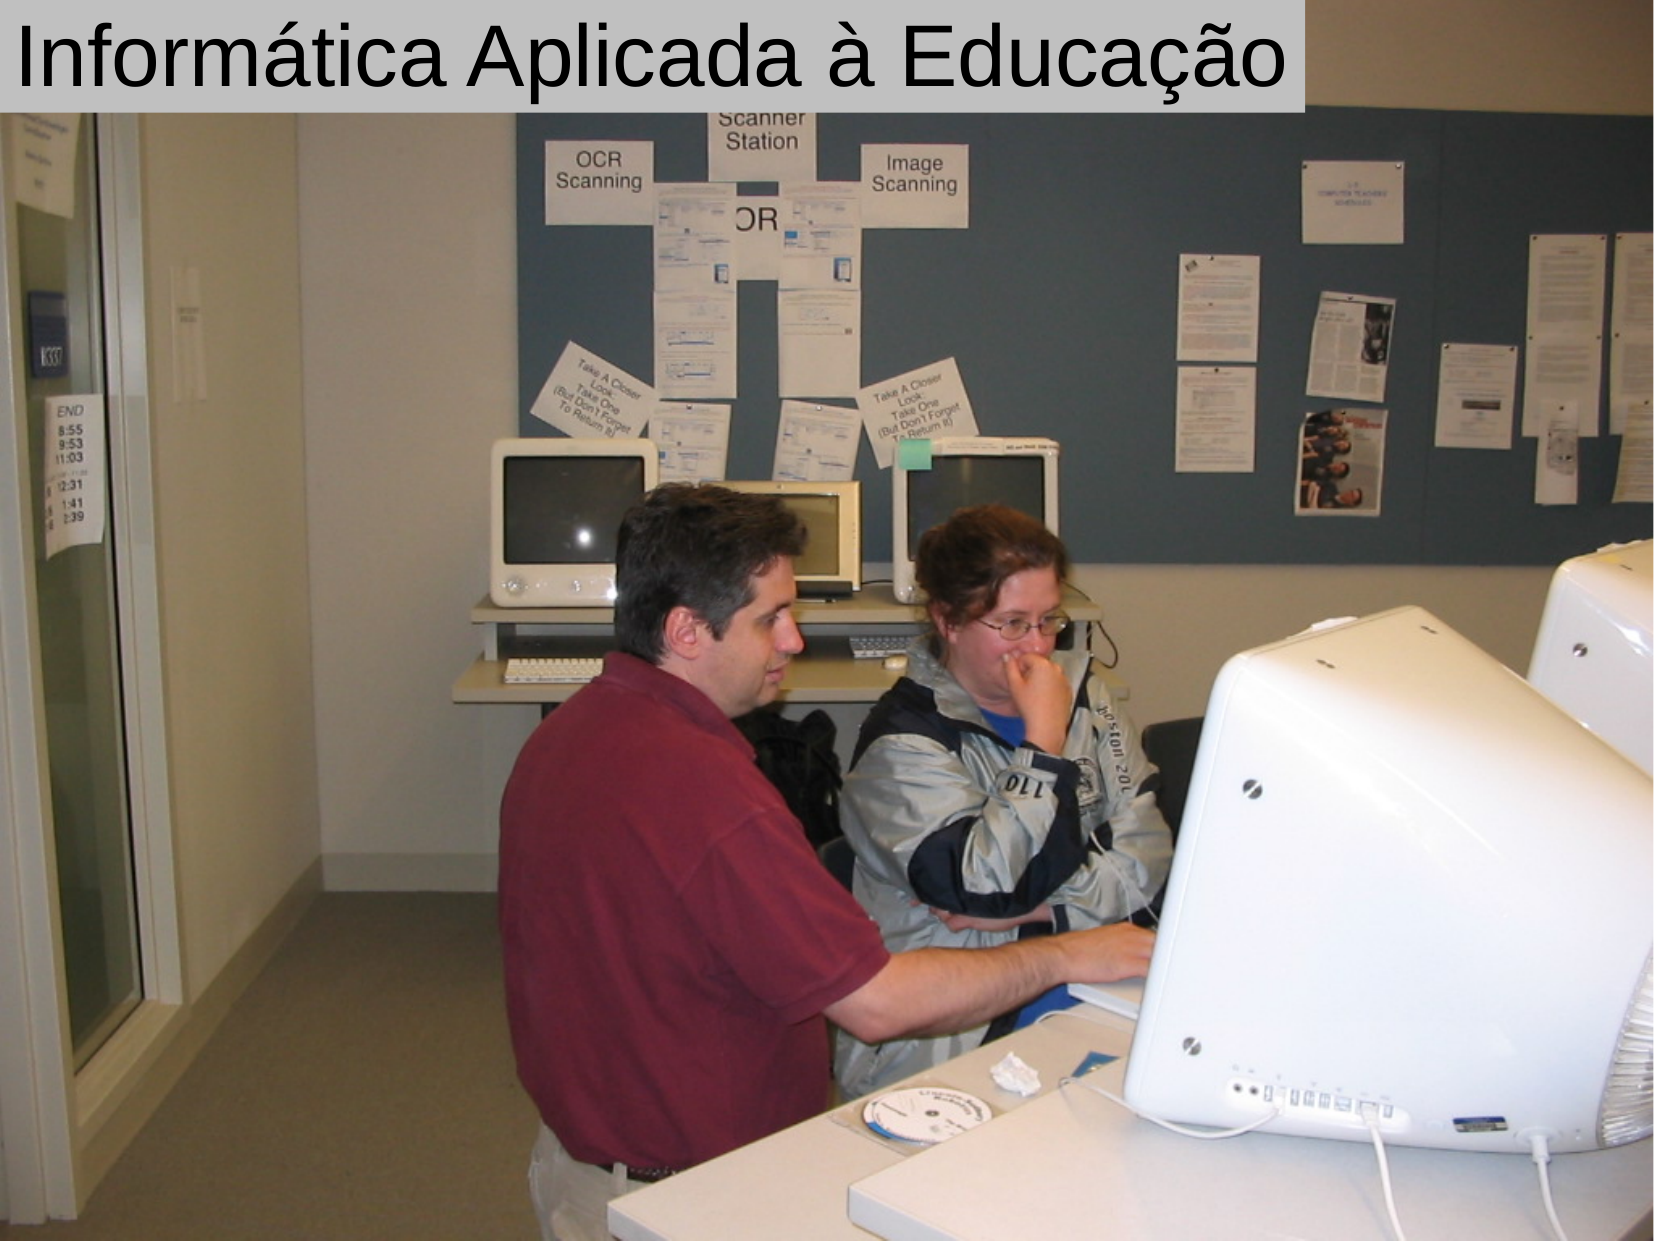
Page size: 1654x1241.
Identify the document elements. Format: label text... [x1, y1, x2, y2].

picture [0, 0, 1654, 1241]
text_box Informática Aplicada à Educação [0, 0, 1306, 113]
